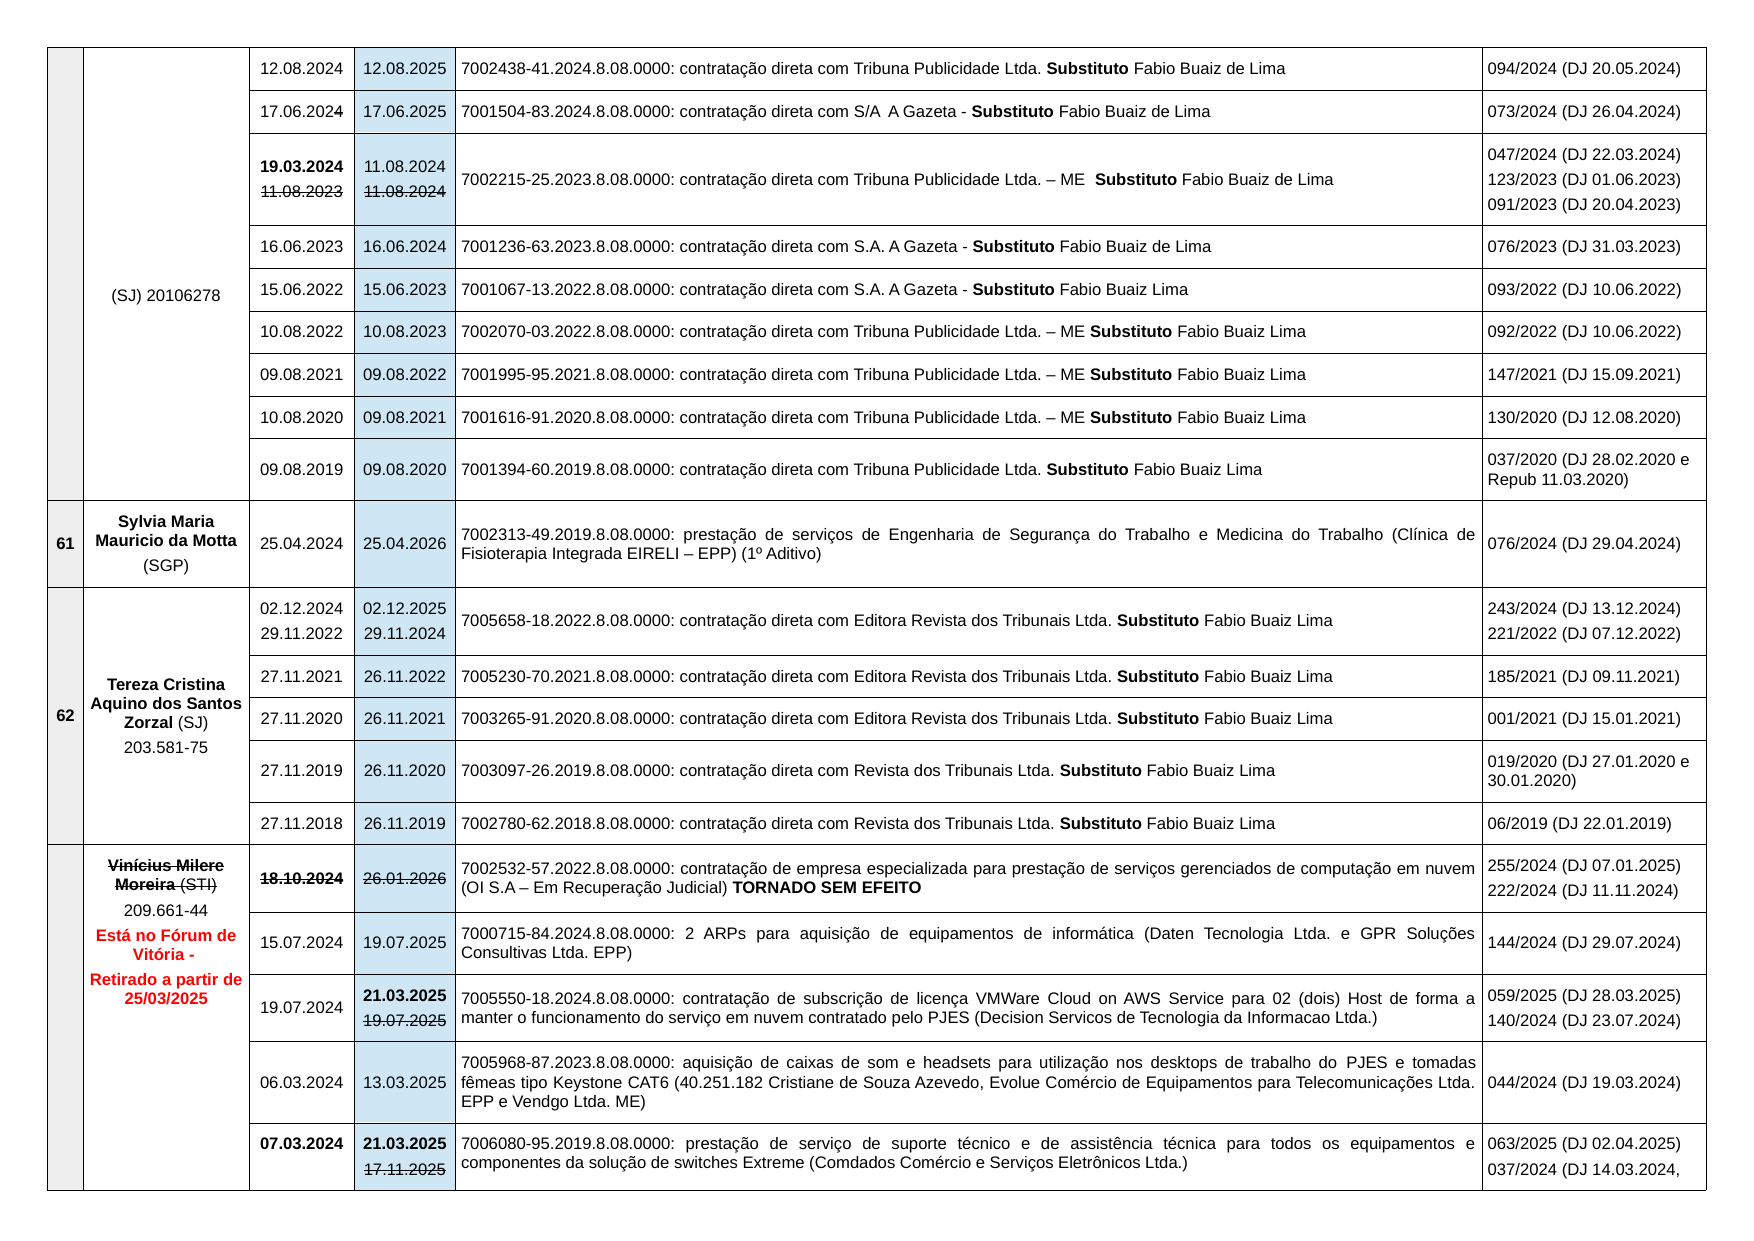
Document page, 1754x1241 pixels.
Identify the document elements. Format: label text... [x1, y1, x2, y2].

table_cell 7001504-83.2024.8.08.0000: contratação direta com S/A A Gazeta - Substituto Fabio Buaiz de Lima [456, 91, 1482, 132]
table_cell 21.03.2025 17.11.2025 [355, 1124, 455, 1190]
table_cell 27.11.2019 [250, 741, 354, 802]
table_cell 063/2025 (DJ 02.04.2025) 037/2024 (DJ 14.03.2024, [1483, 1124, 1706, 1190]
table_cell 130/2020 (DJ 12.08.2020) [1483, 397, 1706, 438]
table_cell 047/2024 (DJ 22.03.2024) 123/2023 (DJ 01.06.2023) 091/2023 (DJ 20.04.2023) [1483, 134, 1706, 225]
table_cell 09.08.2022 [355, 354, 455, 396]
table_cell 7001067-13.2022.8.08.0000: contratação direta com S.A. A Gazeta - Substituto Fabio Buaiz Lima [456, 269, 1482, 311]
table_cell 06.03.2024 [250, 1042, 354, 1122]
table_cell 09.08.2021 [355, 397, 455, 438]
table_cell 001/2021 (DJ 15.01.2021) [1483, 698, 1706, 740]
table_cell 7002070-03.2022.8.08.0000: contratação direta com Tribuna Publicidade Ltda. – ME Substituto Fabio Buaiz Lima [456, 312, 1482, 353]
table_cell 10.08.2023 [355, 312, 455, 353]
table_cell 7000715-84.2024.8.08.0000: 2 ARPs para aquisição de equipamentos de informática (Daten Tecnologia Ltda. e GPR Soluções Consultivas Ltda. EPP) [456, 913, 1482, 974]
table_cell 7002215-25.2023.8.08.0000: contratação direta com Tribuna Publicidade Ltda. – ME Substituto Fabio Buaiz de Lima [456, 134, 1482, 225]
table_cell 12.08.2024 [250, 48, 354, 90]
table_cell 059/2025 (DJ 28.03.2025) 140/2024 (DJ 23.07.2024) [1483, 975, 1706, 1041]
table_cell 7002532-57.2022.8.08.0000: contratação de empresa especializada para prestação de serviços gerenciados de computação em nuvem (OI S.A – Em Recuperação Judicial) TORNADO SEM EFEITO [456, 845, 1482, 912]
table_cell 02.12.2025 29.11.2024 [355, 588, 455, 655]
table_cell 144/2024 (DJ 29.07.2024) [1483, 913, 1706, 974]
table_cell 26.11.2019 [355, 803, 455, 844]
table_cell 7005230-70.2021.8.08.0000: contratação direta com Editora Revista dos Tribunais Ltda. Substituto Fabio Buaiz Lima [456, 656, 1482, 697]
table_cell 25.04.2024 [250, 501, 354, 587]
table_cell 13.03.2025 [355, 1042, 455, 1122]
table_cell 25.04.2026 [355, 501, 455, 587]
table_cell 09.08.2021 [250, 354, 354, 396]
table_cell 092/2022 (DJ 10.06.2022) [1483, 312, 1706, 353]
table_cell 15.06.2023 [355, 269, 455, 311]
table_cell Tereza Cristina Aquino dos Santos Zorzal (SJ) 203.581-75 [84, 588, 249, 844]
table_cell 26.11.2022 [355, 656, 455, 697]
table_cell 7002313-49.2019.8.08.0000: prestação de serviços de Engenharia de Segurança do Trabalho e Medicina do Trabalho (Clínica de Fisioterapia Integrada EIRELI – EPP) (1º Aditivo) [456, 501, 1482, 587]
table_cell Sylvia Maria Mauricio da Motta (SGP) [84, 501, 249, 587]
table_cell 7002438-41.2024.8.08.0000: contratação direta com Tribuna Publicidade Ltda. Substituto Fabio Buaiz de Lima [456, 48, 1482, 90]
table_cell 19.07.2024 [250, 975, 354, 1041]
table_cell 076/2024 (DJ 29.04.2024) [1483, 501, 1706, 587]
table_cell 27.11.2020 [250, 698, 354, 740]
table_cell 044/2024 (DJ 19.03.2024) [1483, 1042, 1706, 1122]
table_cell 147/2021 (DJ 15.09.2021) [1483, 354, 1706, 396]
table_cell 19.07.2025 [355, 913, 455, 974]
table_cell 7005658-18.2022.8.08.0000: contratação direta com Editora Revista dos Tribunais Ltda. Substituto Fabio Buaiz Lima [456, 588, 1482, 655]
table_cell 21.03.2025 19.07.2025 [355, 975, 455, 1041]
table_cell 076/2023 (DJ 31.03.2023) [1483, 226, 1706, 268]
table_cell 26.01.2026 [355, 845, 455, 912]
table_cell 02.12.2024 29.11.2022 [250, 588, 354, 655]
table_cell 185/2021 (DJ 09.11.2021) [1483, 656, 1706, 697]
table_cell 037/2020 (DJ 28.02.2020 e Repub 11.03.2020) [1483, 439, 1706, 500]
table_cell 19.03.2024 11.08.2023 [250, 134, 354, 225]
table_cell 7003097-26.2019.8.08.0000: contratação direta com Revista dos Tribunais Ltda. Substituto Fabio Buaiz Lima [456, 741, 1482, 802]
table_cell 16.06.2024 [355, 226, 455, 268]
table_cell 7001616-91.2020.8.08.0000: contratação direta com Tribuna Publicidade Ltda. – ME Substituto Fabio Buaiz Lima [456, 397, 1482, 438]
table_cell 17.06.2024 [250, 91, 354, 132]
table_cell 26.11.2020 [355, 741, 455, 802]
table_cell 27.11.2021 [250, 656, 354, 697]
table_cell 15.07.2024 [250, 913, 354, 974]
table_cell 243/2024 (DJ 13.12.2024) 221/2022 (DJ 07.12.2022) [1483, 588, 1706, 655]
table_cell 094/2024 (DJ 20.05.2024) [1483, 48, 1706, 90]
table_cell 7003265-91.2020.8.08.0000: contratação direta com Editora Revista dos Tribunais Ltda. Substituto Fabio Buaiz Lima [456, 698, 1482, 740]
table_cell 18.10.2024 [250, 845, 354, 912]
table_cell 7001995-95.2021.8.08.0000: contratação direta com Tribuna Publicidade Ltda. – ME Substituto Fabio Buaiz Lima [456, 354, 1482, 396]
table_cell 27.11.2018 [250, 803, 354, 844]
table_cell 17.06.2025 [355, 91, 455, 132]
table_cell 62 [48, 588, 83, 844]
table_cell 12.08.2025 [355, 48, 455, 90]
table_cell 11.08.2024 11.08.2024 [355, 134, 455, 225]
table_cell [48, 845, 83, 1190]
table_cell 26.11.2021 [355, 698, 455, 740]
table_cell (SJ) 20106278 [84, 48, 249, 500]
table_cell 15.06.2022 [250, 269, 354, 311]
table_cell 10.08.2022 [250, 312, 354, 353]
table_cell 61 [48, 501, 83, 587]
table_cell 7005550-18.2024.8.08.0000: contratação de subscrição de licença VMWare Cloud on AWS Service para 02 (dois) Host de forma a manter o funcionamento do serviço em nuvem contratado pelo PJES (Decision Servicos de Tecnologia da Informacao Ltda.) [456, 975, 1482, 1041]
table_cell 7005968-87.2023.8.08.0000: aquisição de caixas de som e headsets para utilização nos desktops de trabalho do PJES e tomadas fêmeas tipo Keystone CAT6 (40.251.182 Cristiane de Souza Azevedo, Evolue Comércio de Equipamentos para Telecomunicações Ltda. EPP e Vendgo Ltda. ME) [456, 1042, 1482, 1122]
table_cell 019/2020 (DJ 27.01.2020 e 30.01.2020) [1483, 741, 1706, 802]
table_cell 09.08.2020 [355, 439, 455, 500]
table_cell 7001394-60.2019.8.08.0000: contratação direta com Tribuna Publicidade Ltda. Substituto Fabio Buaiz Lima [456, 439, 1482, 500]
table_cell 7002780-62.2018.8.08.0000: contratação direta com Revista dos Tribunais Ltda. Substituto Fabio Buaiz Lima [456, 803, 1482, 844]
table_cell 255/2024 (DJ 07.01.2025) 222/2024 (DJ 11.11.2024) [1483, 845, 1706, 912]
table_cell 7001236-63.2023.8.08.0000: contratação direta com S.A. A Gazeta - Substituto Fabio Buaiz de Lima [456, 226, 1482, 268]
table_cell [48, 48, 83, 500]
table_cell 7006080-95.2019.8.08.0000: prestação de serviço de suporte técnico e de assistência técnica para todos os equipamentos e componentes da solução de switches Extreme (Comdados Comércio e Serviços Eletrônicos Ltda.) [456, 1124, 1482, 1190]
table_cell 093/2022 (DJ 10.06.2022) [1483, 269, 1706, 311]
table_cell 09.08.2019 [250, 439, 354, 500]
table_cell 10.08.2020 [250, 397, 354, 438]
table_cell 16.06.2023 [250, 226, 354, 268]
table_cell 06/2019 (DJ 22.01.2019) [1483, 803, 1706, 844]
table_cell 07.03.2024 [250, 1124, 354, 1190]
table_cell 073/2024 (DJ 26.04.2024) [1483, 91, 1706, 132]
table_cell Vinícius Milere Moreira (STI) 209.661-44 Está no Fórum de Vitória - Retirado a partir de 25/03/2025 [84, 845, 249, 1190]
